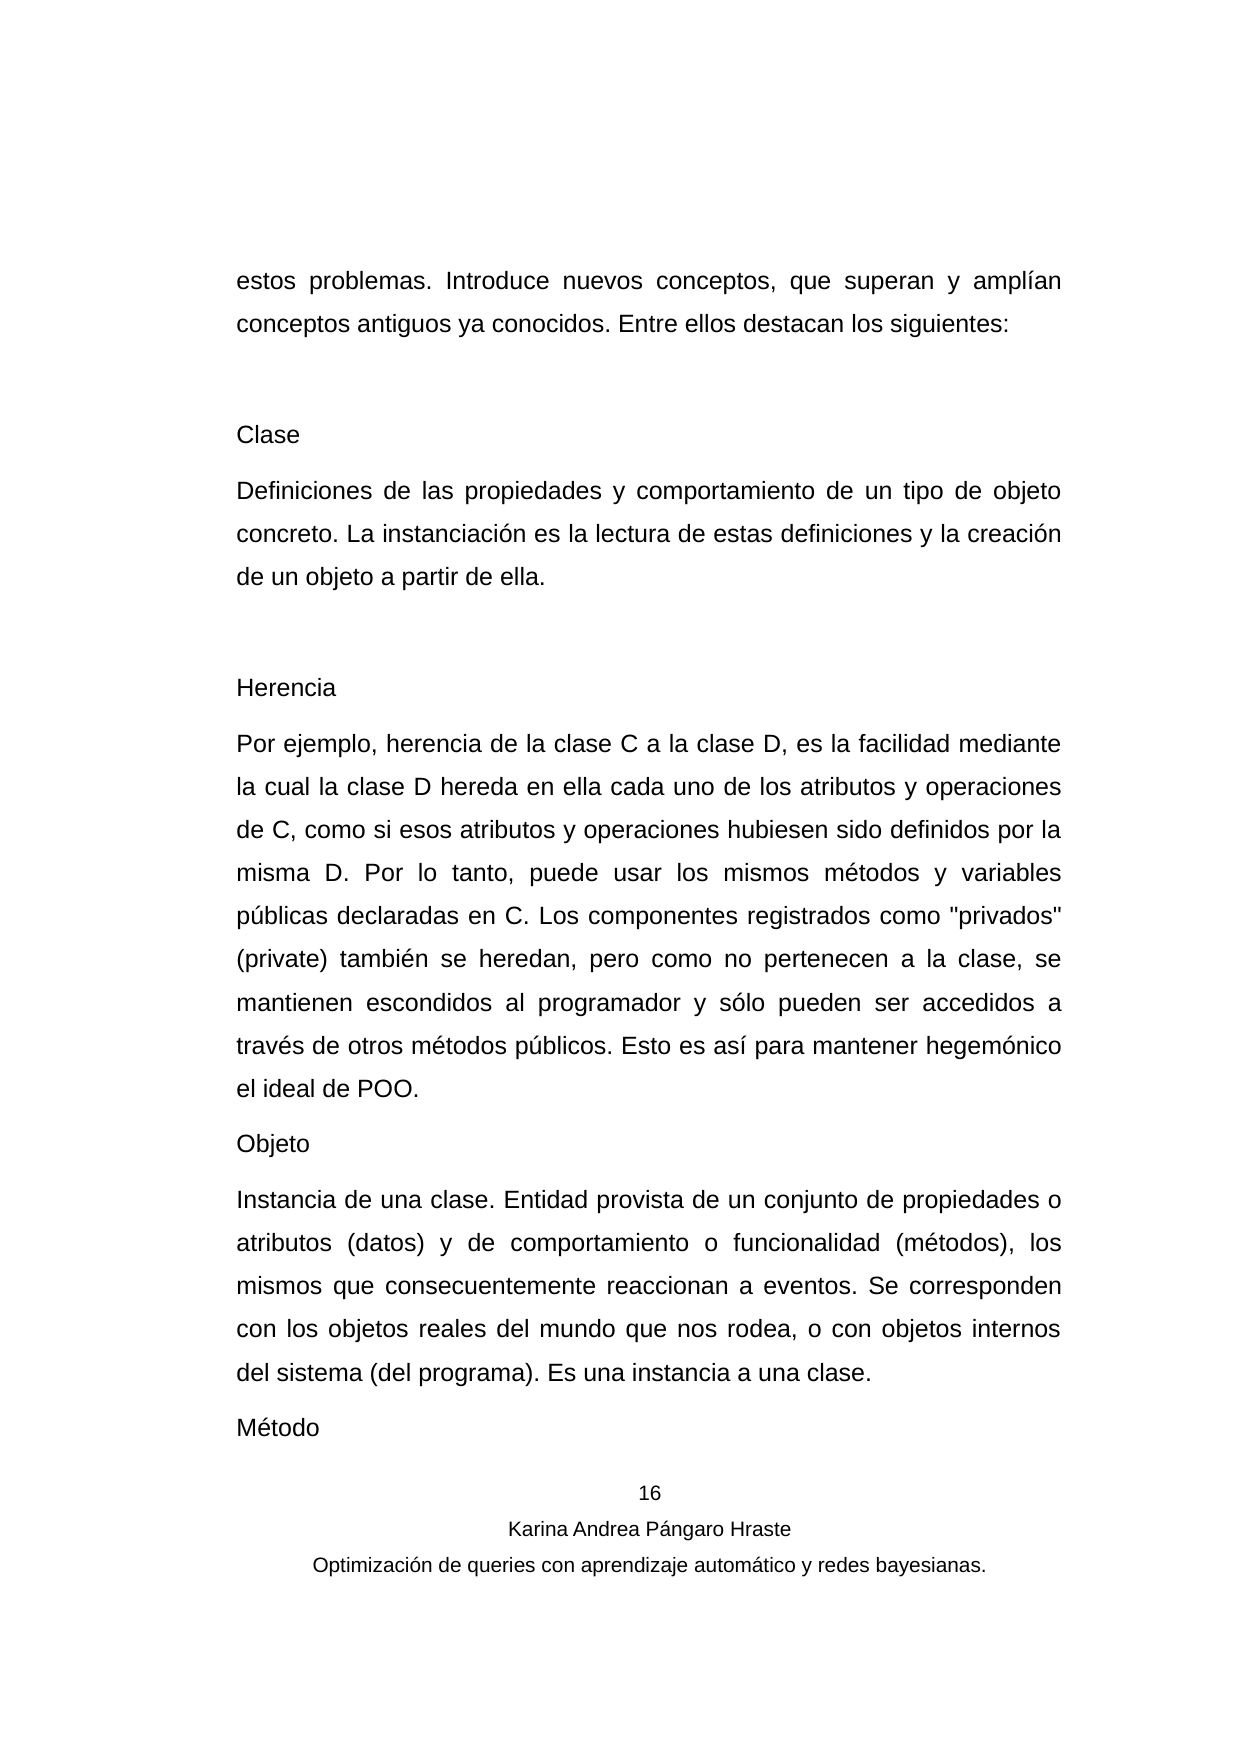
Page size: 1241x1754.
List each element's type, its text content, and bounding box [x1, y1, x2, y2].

text Por ejemplo, herencia de la clase C a la clase D, es la facilidad mediante la cual la clase D hereda en ella cada uno de los atributos y operaciones de C, como si esos atributos y operaciones hubiesen sido definidos por la misma D. Por lo tanto, puede usar los mismos métodos y variables públicas declaradas en C. Los componentes registrados como "privados" (private) también se heredan, pero como no pertenecen a la clase, se mantienen escondidos al programador y sólo pueden ser accedidos a través de otros métodos públicos. Esto es así para mantener hegemónico el ideal de POO. [236, 729, 1063, 1103]
text Objeto [236, 1129, 1063, 1158]
text Método [236, 1413, 1063, 1442]
text Herencia [236, 673, 1063, 702]
text Instancia de una clase. Entidad provista de un conjunto de propiedades o atributos (datos) y de comportamiento o funcionalidad (métodos), los mismos que consecuentemente reaccionan a eventos. Se corresponden con los objetos reales del mundo que nos rodea, o con objetos internos del sistema (del programa). Es una instancia a una clase. [236, 1185, 1063, 1386]
text Clase [236, 420, 1063, 449]
text estos problemas. Introduce nuevos conceptos, que superan y amplían conceptos antiguos ya conocidos. Entre ellos destacan los siguientes: [236, 266, 1063, 338]
text Definiciones de las propiedades y comportamiento de un tipo de objeto concreto. La instanciación es la lectura de estas definiciones y la creación de un objeto a partir de ella. [236, 476, 1063, 591]
